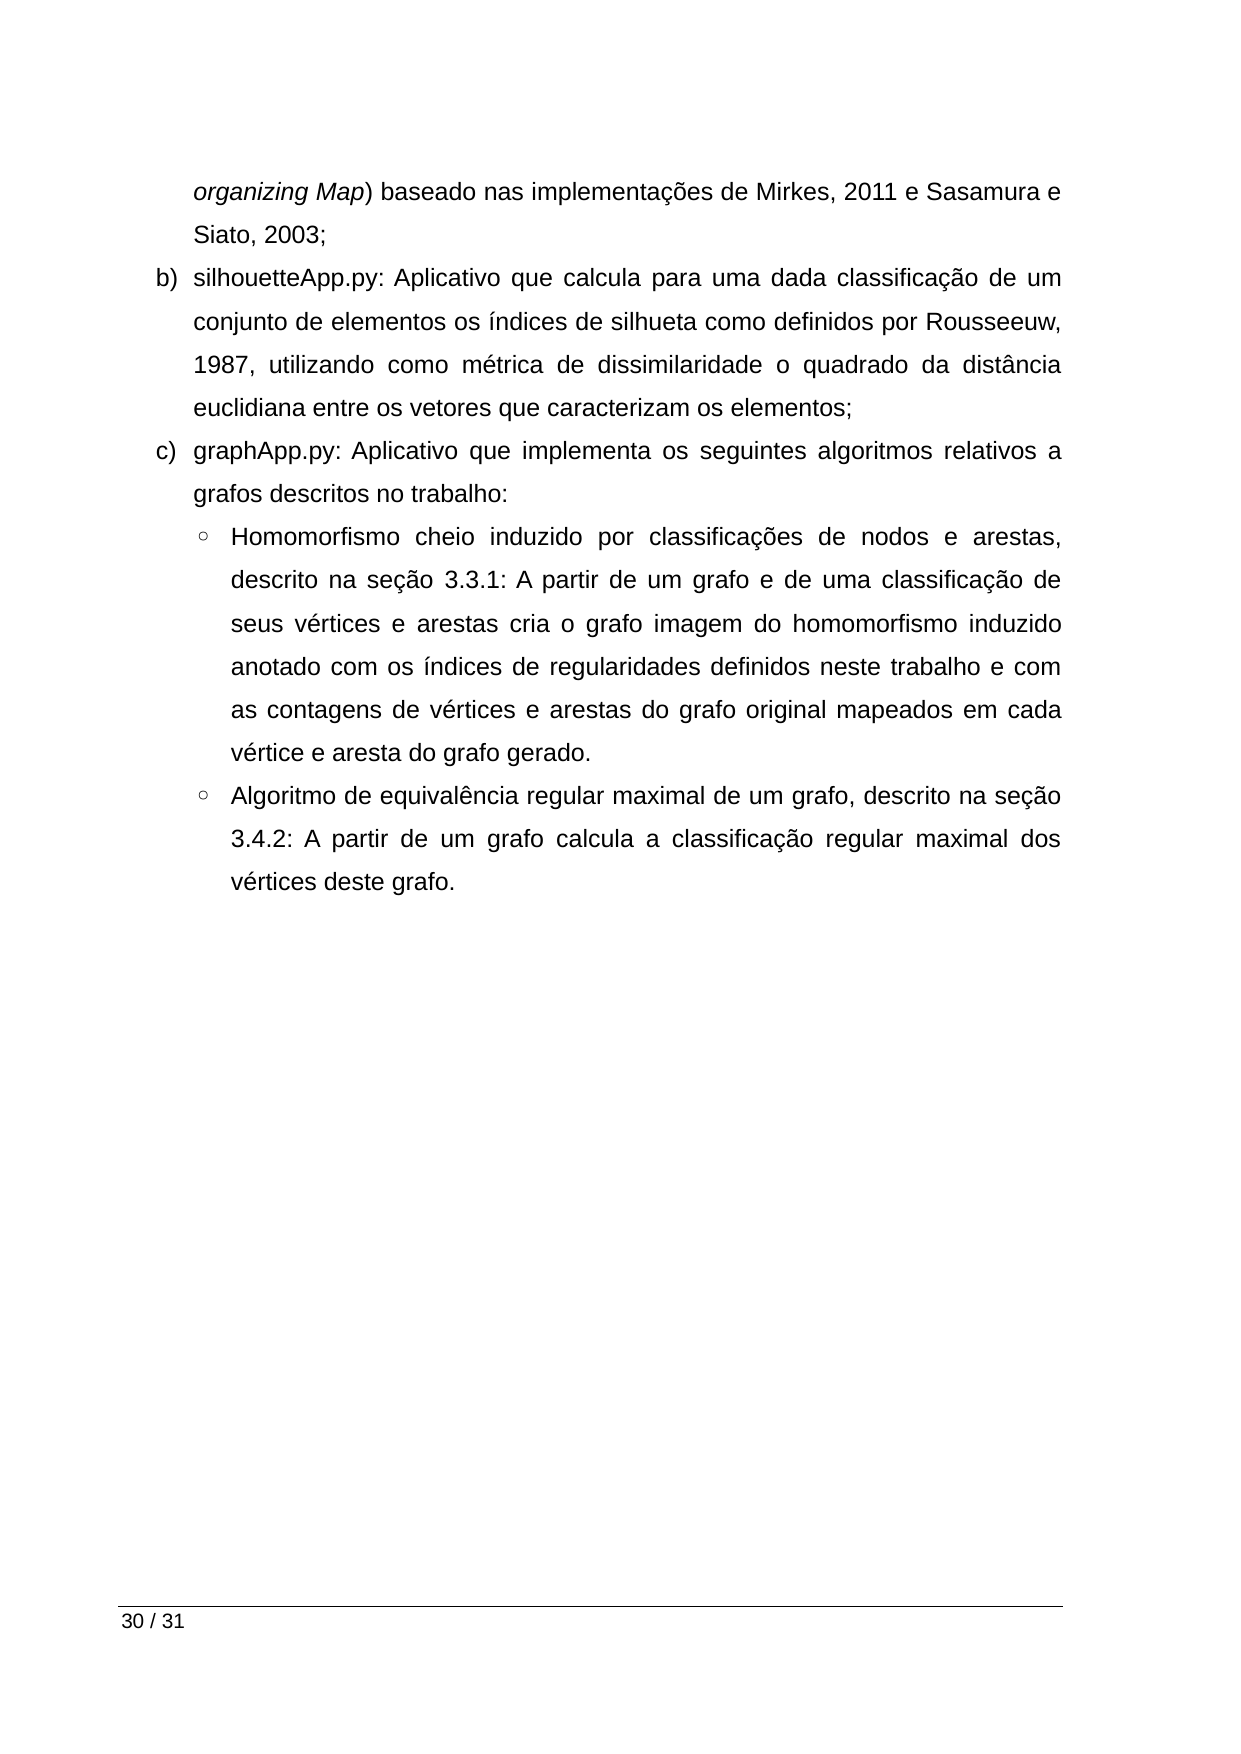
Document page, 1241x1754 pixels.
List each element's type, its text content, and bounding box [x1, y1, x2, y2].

list silhouetteApp.py: Aplicativo que calcula para uma dada classificação de um conjunto de elementos os índices de silhueta como definidos por Rousseeuw, 1987, utilizando como métrica de dissimilaridade o quadrado da distância euclidiana entre os vetores que caracterizam os elementos; [156, 263, 1063, 422]
list Homomorfismo cheio induzido por classificações de nodos e arestas, descrito na seção 3.3.1: A partir de um grafo e de uma classificação de seus vértices e arestas cria o grafo imagem do homomorfismo induzido anotado com os índices de regularidades definidos neste trabalho e com as contagens de vértices e arestas do grafo original mapeados em cada vértice e aresta do grafo gerado. [193, 522, 1063, 767]
list Algoritmo de equivalência regular maximal de um grafo, descrito na seção 3.4.2: A partir de um grafo calcula a classificação regular maximal dos vértices deste grafo. [193, 781, 1063, 896]
list organizing Map) baseado nas implementações de Mirkes, 2011 e Sasamura e Siato, 2003; [156, 177, 1063, 249]
list graphApp.py: Aplicativo que implementa os seguintes algoritmos relativos a grafos descritos no trabalho: [156, 436, 1063, 508]
